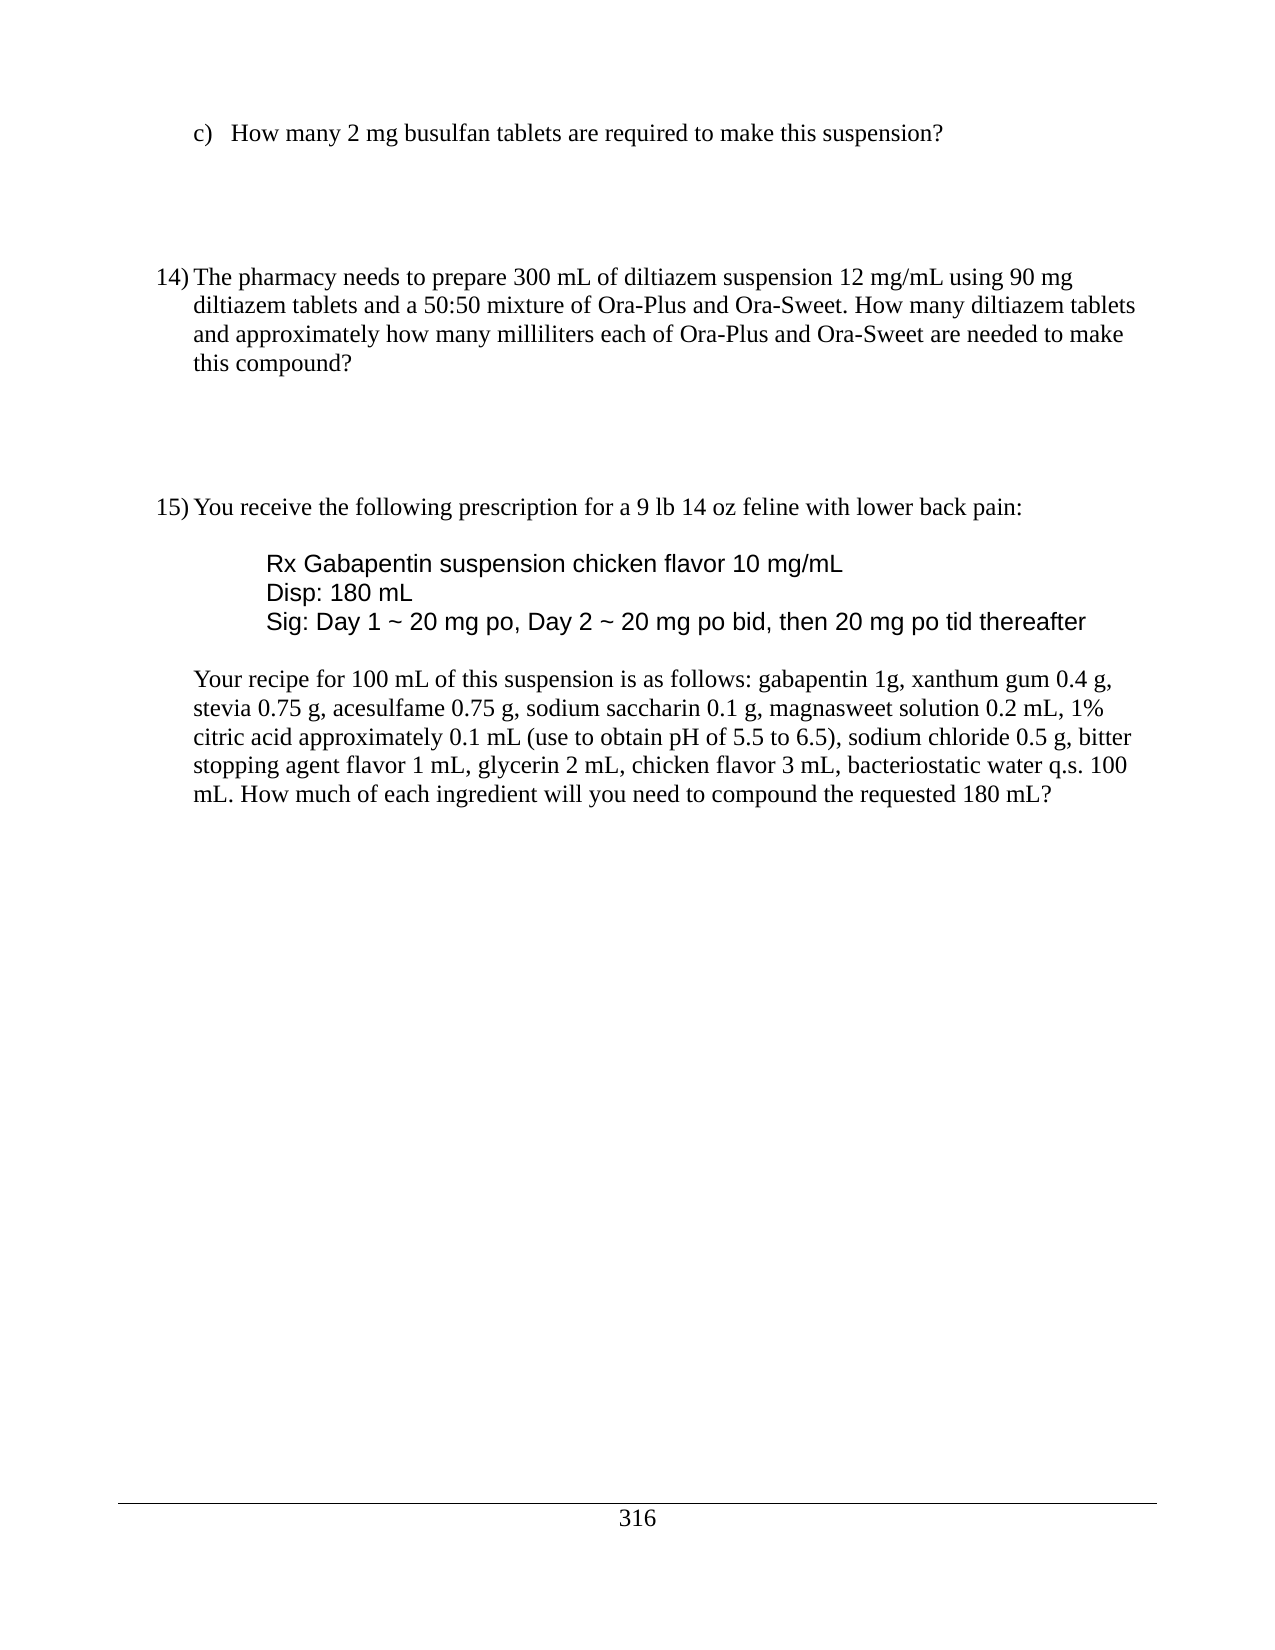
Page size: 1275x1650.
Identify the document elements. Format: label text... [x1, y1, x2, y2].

list You receive the following prescription for a 9 lb 14 oz feline with lower back pain: [156, 492, 1157, 521]
list Your recipe for 100 mL of this suspension is as follows: gabapentin 1g, xanthum gum 0.4 g, stevia 0.75 g, acesulfame 0.75 g, sodium saccharin 0.1 g, magnasweet solution 0.2 mL, 1% citric acid approximately 0.1 mL (use to obtain pH of 5.5 to 6.5), sodium chloride 0.5 g, bitter stopping agent flavor 1 mL, glycerin 2 mL, chicken flavor 3 mL, bacteriostatic water q.s. 100 mL. How much of each ingredient will you need to compound the requested 180 mL? [156, 664, 1157, 808]
list Disp: 180 mL [228, 578, 1157, 607]
list The pharmacy needs to prepare 300 mL of diltiazem suspension 12 mg/mL using 90 mg diltiazem tablets and a 50:50 mixture of Ora-Plus and Ora-Sweet. How many diltiazem tablets and approximately how many milliliters each of Ora-Plus and Ora-Sweet are needed to make this compound? [156, 262, 1157, 377]
list How many 2 mg busulfan tablets are required to make this suspension? [193, 118, 1157, 147]
list Sig: Day 1 ~ 20 mg po, Day 2 ~ 20 mg po bid, then 20 mg po tid thereafter [228, 607, 1157, 636]
list Rx Gabapentin suspension chicken flavor 10 mg/mL [228, 549, 1157, 578]
